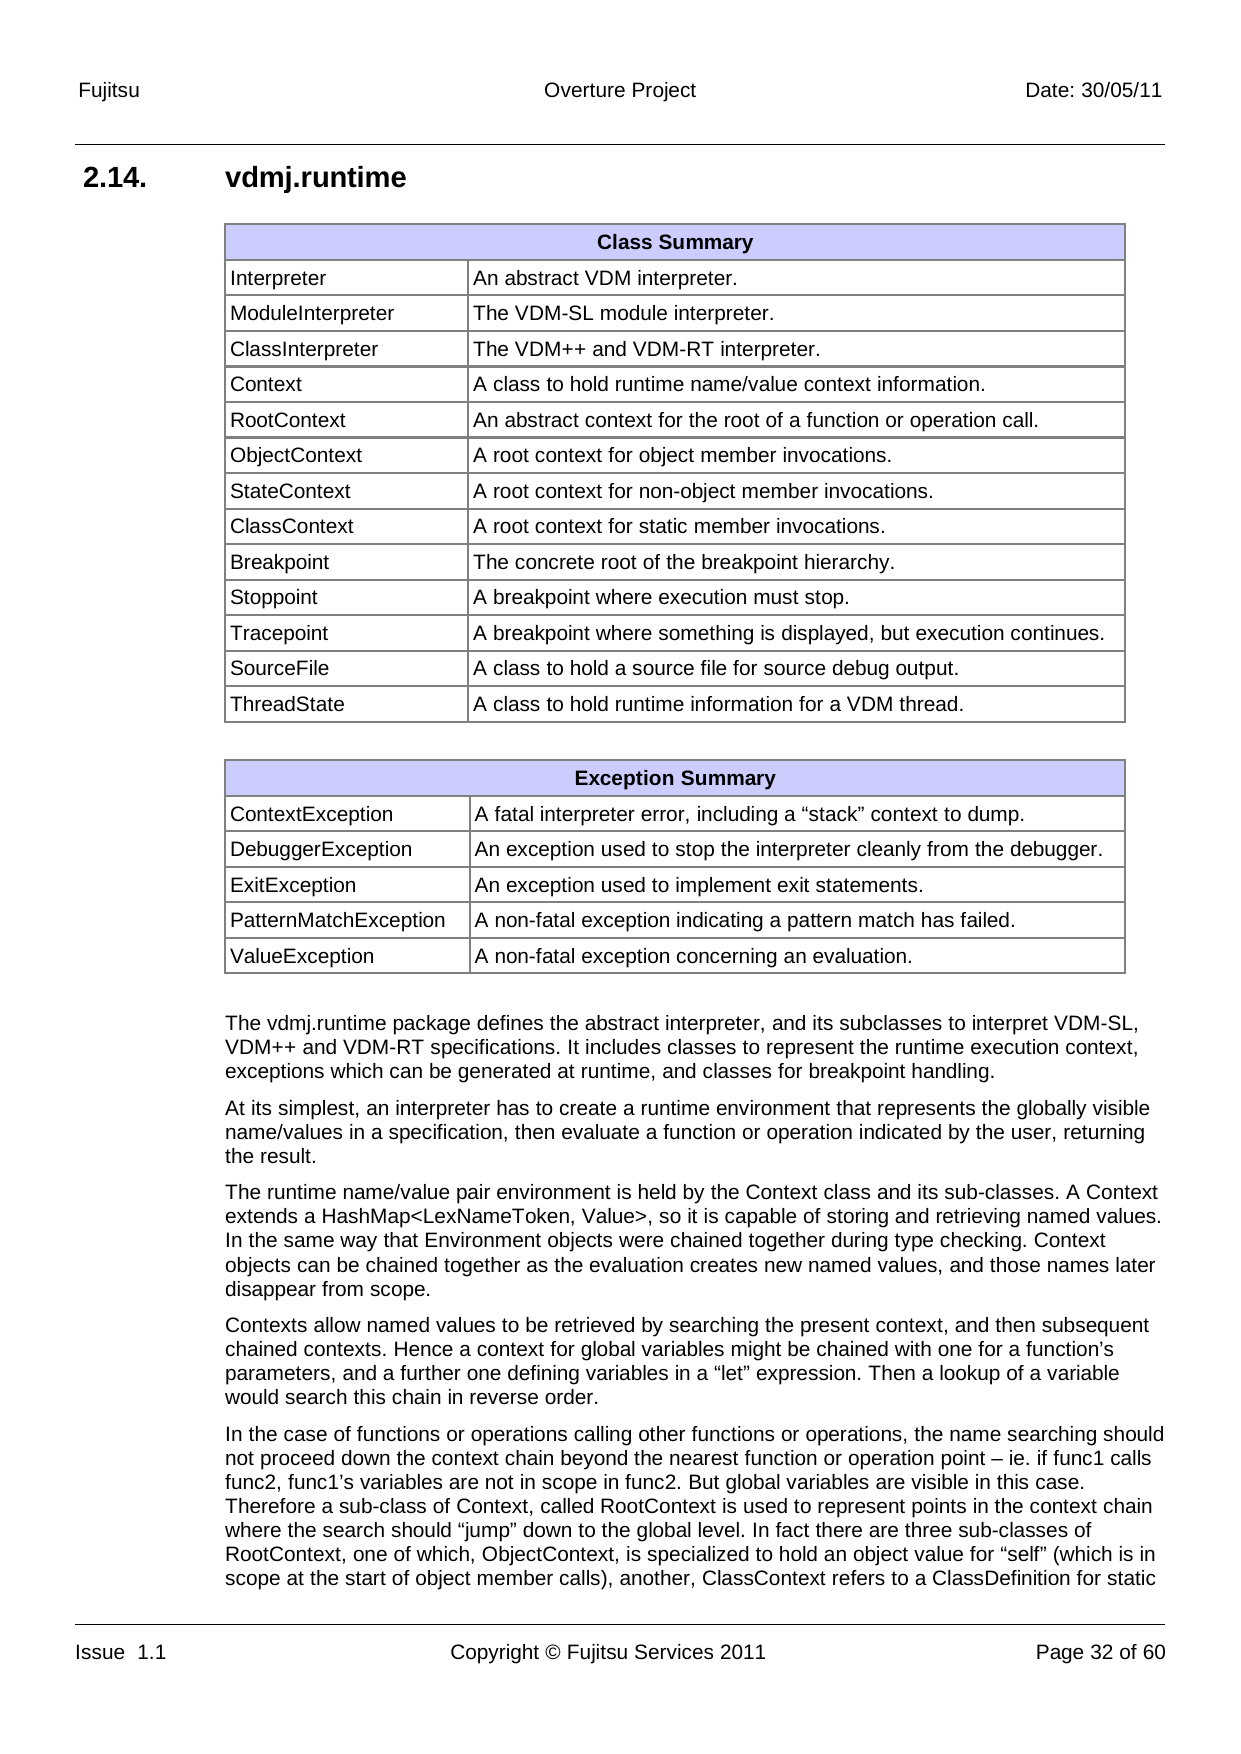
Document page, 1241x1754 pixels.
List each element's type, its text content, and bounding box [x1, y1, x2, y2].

table_cell DebuggerException [226, 832, 469, 866]
table_cell ExitException [226, 868, 469, 901]
table_cell ClassInterpreter [226, 332, 467, 365]
table_cell ObjectContext [226, 439, 467, 472]
table_cell Interpreter [226, 261, 467, 294]
table_cell An abstract context for the root of a function or operation call. [469, 403, 1124, 436]
table_cell ModuleInterpreter [226, 296, 467, 330]
table_header Class Summary [226, 225, 1124, 259]
table_cell Tracepoint [226, 616, 467, 649]
table_cell ThreadState [226, 687, 467, 721]
text At its simplest, an interpreter has to create a runtime environment that represents the globally visible name/values in a specification, then evaluate a function or operation indicated by the user, returning the result. [225, 1096, 1165, 1168]
text The runtime name/value pair environment is held by the Context class and its sub-classes. A Context extends a HashMap<LexNameToken, Value>, so it is capable of storing and retrieving named values. In the same way that Environment objects were chained together during type checking. Context objects can be chained together as the evaluation creates new named values, and those names later disappear from scope. [225, 1180, 1165, 1301]
table_cell ClassContext [226, 510, 467, 543]
table_cell A non-fatal exception concerning an evaluation. [471, 939, 1124, 972]
subtitle vdmj.runtime [75, 160, 1165, 193]
table_cell RootContext [226, 403, 467, 436]
table_cell An exception used to stop the interpreter cleanly from the debugger. [471, 832, 1124, 866]
table_cell An exception used to implement exit statements. [471, 868, 1124, 901]
text The vdmj.runtime package defines the abstract interpreter, and its subclasses to interpret VDM-SL, VDM++ and VDM-RT specifications. It includes classes to represent the runtime execution context, exceptions which can be generated at runtime, and classes for breakpoint handling. [225, 1011, 1165, 1083]
table_header Exception Summary [226, 761, 1124, 795]
table_cell A root context for static member invocations. [469, 510, 1124, 543]
table_cell PatternMatchException [226, 903, 469, 937]
text Contexts allow named values to be retrieved by searching the present context, and then subsequent chained contexts. Hence a context for global variables might be chained with one for a function’s parameters, and a further one defining variables in a “let” expression. Then a lookup of a variable would search this chain in reverse order. [225, 1313, 1165, 1409]
text In the case of functions or operations calling other functions or operations, the name searching should not proceed down the context chain beyond the nearest function or operation point – ie. if func1 calls func2, func1’s variables are not in scope in func2. But global variables are visible in this case. Therefore a sub-class of Context, called RootContext is used to represent points in the context chain where the search should “jump” down to the global level. In fact there are three sub-classes of RootContext, one of which, ObjectContext, is specialized to hold an object value for “self” (which is in scope at the start of object member calls), another, ClassContext refers to a ClassDefinition for static [225, 1422, 1165, 1590]
table_cell A breakpoint where something is displayed, but execution continues. [469, 616, 1124, 649]
table_cell SourceFile [226, 652, 467, 685]
table_cell Stoppoint [226, 581, 467, 614]
table_cell ValueException [226, 939, 469, 972]
table_cell Context [226, 368, 467, 401]
table_cell StateContext [226, 474, 467, 507]
table_cell An abstract VDM interpreter. [469, 261, 1124, 294]
table_cell A breakpoint where execution must stop. [469, 581, 1124, 614]
table_cell A non-fatal exception indicating a pattern match has failed. [471, 903, 1124, 937]
table_cell A class to hold runtime information for a VDM thread. [469, 687, 1124, 721]
table_cell A class to hold runtime name/value context information. [469, 368, 1124, 401]
table_cell A root context for non-object member invocations. [469, 474, 1124, 507]
table_cell The concrete root of the breakpoint hierarchy. [469, 545, 1124, 578]
table_cell A root context for object member invocations. [469, 439, 1124, 472]
table_cell The VDM-SL module interpreter. [469, 296, 1124, 330]
table_cell ContextException [226, 797, 469, 830]
table_cell A fatal interpreter error, including a “stack” context to dump. [471, 797, 1124, 830]
table_cell Breakpoint [226, 545, 467, 578]
table_cell A class to hold a source file for source debug output. [469, 652, 1124, 685]
table_cell The VDM++ and VDM-RT interpreter. [469, 332, 1124, 365]
